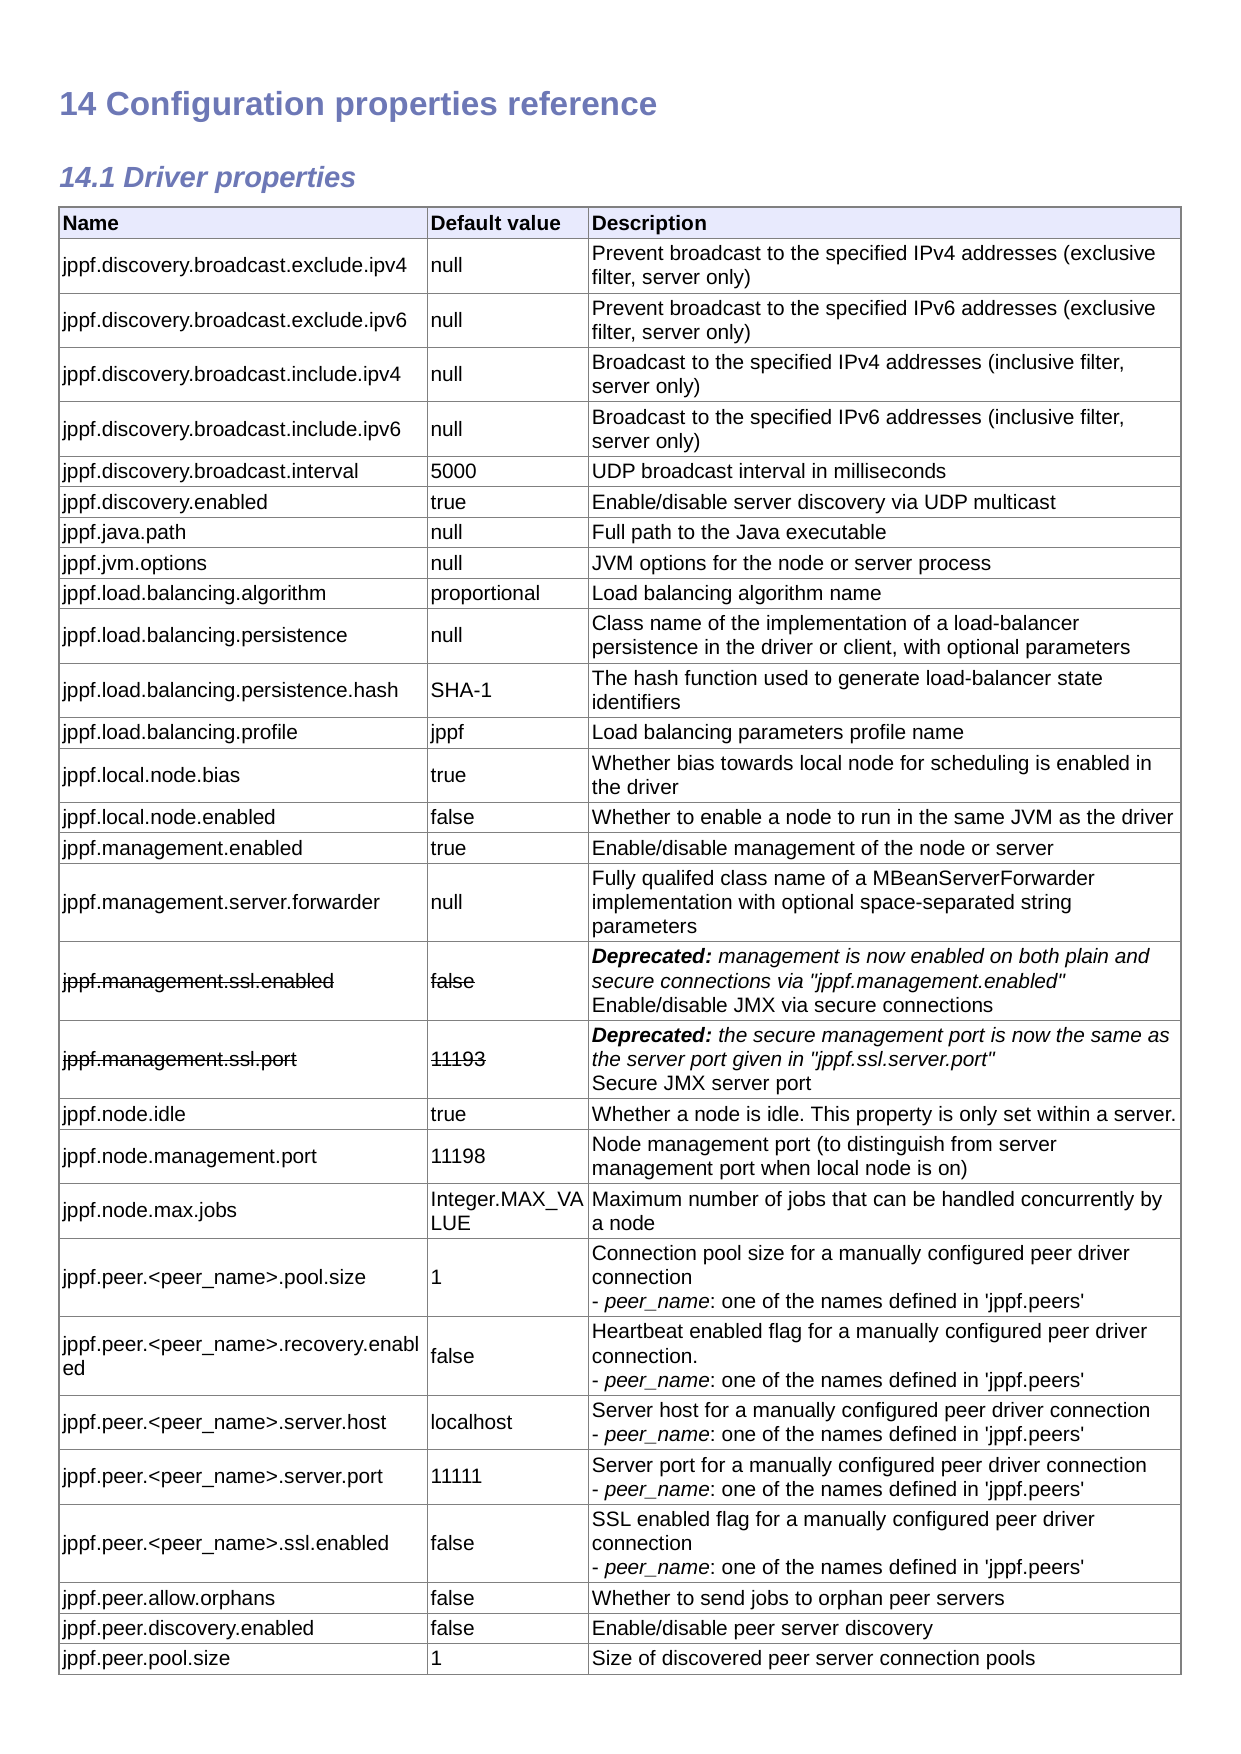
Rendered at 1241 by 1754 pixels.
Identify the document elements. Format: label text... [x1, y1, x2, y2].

table_cell localhost [428, 1396, 588, 1449]
table_cell jppf.discovery.enabled [60, 487, 427, 517]
table_cell jppf.node.management.port [60, 1130, 427, 1183]
table_cell null [428, 348, 588, 401]
table_cell jppf [428, 718, 588, 747]
table_cell null [428, 609, 588, 662]
table_cell jppf.peer.<peer_name>.recovery.enabled [60, 1317, 427, 1395]
table_cell jppf.node.idle [60, 1099, 427, 1129]
table_cell SHA-1 [428, 664, 588, 717]
table_cell Enable/disable peer server discovery [589, 1614, 1180, 1643]
table_cell Server host for a manually configured peer driver connection - peer_name: one of the names defined in 'jppf.peers' [589, 1396, 1180, 1449]
table_cell Whether a node is idle. This property is only set within a server. [589, 1099, 1180, 1129]
table_cell false [428, 1614, 588, 1643]
table_cell jppf.management.ssl.port [60, 1021, 427, 1098]
table_cell jppf.peer.<peer_name>.server.host [60, 1396, 427, 1449]
table_cell Server port for a manually configured peer driver connection - peer_name: one of the names defined in 'jppf.peers' [589, 1450, 1180, 1504]
table_cell false [428, 1317, 588, 1395]
table_cell 11193 [428, 1021, 588, 1098]
table_cell true [428, 833, 588, 863]
table_cell jppf.peer.discovery.enabled [60, 1614, 427, 1643]
table_header Name [60, 208, 427, 238]
table_cell JVM options for the node or server process [589, 548, 1180, 578]
table_cell null [428, 864, 588, 941]
table_cell Whether bias towards local node for scheduling is enabled in the driver [589, 749, 1180, 802]
table_cell Deprecated: the secure management port is now the same as the server port given in "jppf.ssl.server.port" Secure JMX server port [589, 1021, 1180, 1098]
table_cell Enable/disable server discovery via UDP multicast [589, 487, 1180, 517]
table_cell 11198 [428, 1130, 588, 1183]
table_cell jppf.discovery.broadcast.exclude.ipv4 [60, 239, 427, 292]
table_cell 1 [428, 1644, 588, 1673]
table_cell Heartbeat enabled flag for a manually configured peer driver connection. - peer_name: one of the names defined in 'jppf.peers' [589, 1317, 1180, 1395]
table_cell Class name of the implementation of a load-balancer persistence in the driver or client, with optional parameters [589, 609, 1180, 662]
table_cell Integer.MAX_VALUE [428, 1184, 588, 1238]
table_cell jppf.local.node.bias [60, 749, 427, 802]
table_cell 1 [428, 1239, 588, 1316]
table_cell null [428, 294, 588, 347]
table_cell jppf.peer.<peer_name>.pool.size [60, 1239, 427, 1316]
table_cell jppf.discovery.broadcast.include.ipv6 [60, 402, 427, 456]
table_header Default value [428, 208, 588, 238]
table_cell SSL enabled flag for a manually configured peer driver connection - peer_name: one of the names defined in 'jppf.peers' [589, 1505, 1180, 1582]
table_cell The hash function used to generate load-balancer state identifiers [589, 664, 1180, 717]
table_cell Size of discovered peer server connection pools [589, 1644, 1180, 1673]
table_cell Deprecated: management is now enabled on both plain and secure connections via "jppf.management.enabled" Enable/disable JMX via secure connections [589, 942, 1180, 1020]
table_cell jppf.load.balancing.persistence.hash [60, 664, 427, 717]
subtitle Configuration properties reference [59, 84, 1181, 123]
table_cell jppf.load.balancing.profile [60, 718, 427, 747]
table_cell jppf.discovery.broadcast.interval [60, 457, 427, 486]
table_cell jppf.load.balancing.persistence [60, 609, 427, 662]
table_cell null [428, 518, 588, 547]
table_cell Whether to send jobs to orphan peer servers [589, 1583, 1180, 1613]
table_cell Prevent broadcast to the specified IPv4 addresses (exclusive filter, server only) [589, 239, 1180, 292]
table_cell jppf.jvm.options [60, 548, 427, 578]
table_cell jppf.peer.<peer_name>.server.port [60, 1450, 427, 1504]
table_cell Prevent broadcast to the specified IPv6 addresses (exclusive filter, server only) [589, 294, 1180, 347]
table_header Description [589, 208, 1180, 238]
table_cell jppf.java.path [60, 518, 427, 547]
table_cell Load balancing parameters profile name [589, 718, 1180, 747]
table_cell Enable/disable management of the node or server [589, 833, 1180, 863]
table_cell Broadcast to the specified IPv4 addresses (inclusive filter, server only) [589, 348, 1180, 401]
table_cell jppf.local.node.enabled [60, 803, 427, 832]
table_cell proportional [428, 579, 588, 608]
table_cell jppf.peer.pool.size [60, 1644, 427, 1673]
table_cell 11111 [428, 1450, 588, 1504]
table_cell false [428, 1505, 588, 1582]
table_cell Load balancing algorithm name [589, 579, 1180, 608]
table_cell Node management port (to distinguish from server management port when local node is on) [589, 1130, 1180, 1183]
table_cell UDP broadcast interval in milliseconds [589, 457, 1180, 486]
table_cell Connection pool size for a manually configured peer driver connection - peer_name: one of the names defined in 'jppf.peers' [589, 1239, 1180, 1316]
table_cell null [428, 239, 588, 292]
subtitle Driver properties [59, 160, 1181, 194]
table_cell Fully qualifed class name of a MBeanServerForwarder implementation with optional space-separated string parameters [589, 864, 1180, 941]
table_cell Maximum number of jobs that can be handled concurrently by a node [589, 1184, 1180, 1238]
table_cell true [428, 487, 588, 517]
table_cell jppf.management.enabled [60, 833, 427, 863]
table_cell Whether to enable a node to run in the same JVM as the driver [589, 803, 1180, 832]
table_cell null [428, 548, 588, 578]
table_cell jppf.discovery.broadcast.include.ipv4 [60, 348, 427, 401]
table_cell false [428, 942, 588, 1020]
table_cell true [428, 1099, 588, 1129]
table_cell null [428, 402, 588, 456]
table_cell Broadcast to the specified IPv6 addresses (inclusive filter, server only) [589, 402, 1180, 456]
table_cell true [428, 749, 588, 802]
table_cell jppf.management.server.forwarder [60, 864, 427, 941]
table_cell jppf.peer.<peer_name>.ssl.enabled [60, 1505, 427, 1582]
table_cell 5000 [428, 457, 588, 486]
table_cell jppf.management.ssl.enabled [60, 942, 427, 1020]
table_cell false [428, 1583, 588, 1613]
table_cell Full path to the Java executable [589, 518, 1180, 547]
table_cell jppf.discovery.broadcast.exclude.ipv6 [60, 294, 427, 347]
table_cell false [428, 803, 588, 832]
table_cell jppf.load.balancing.algorithm [60, 579, 427, 608]
table_cell jppf.peer.allow.orphans [60, 1583, 427, 1613]
table_cell jppf.node.max.jobs [60, 1184, 427, 1238]
